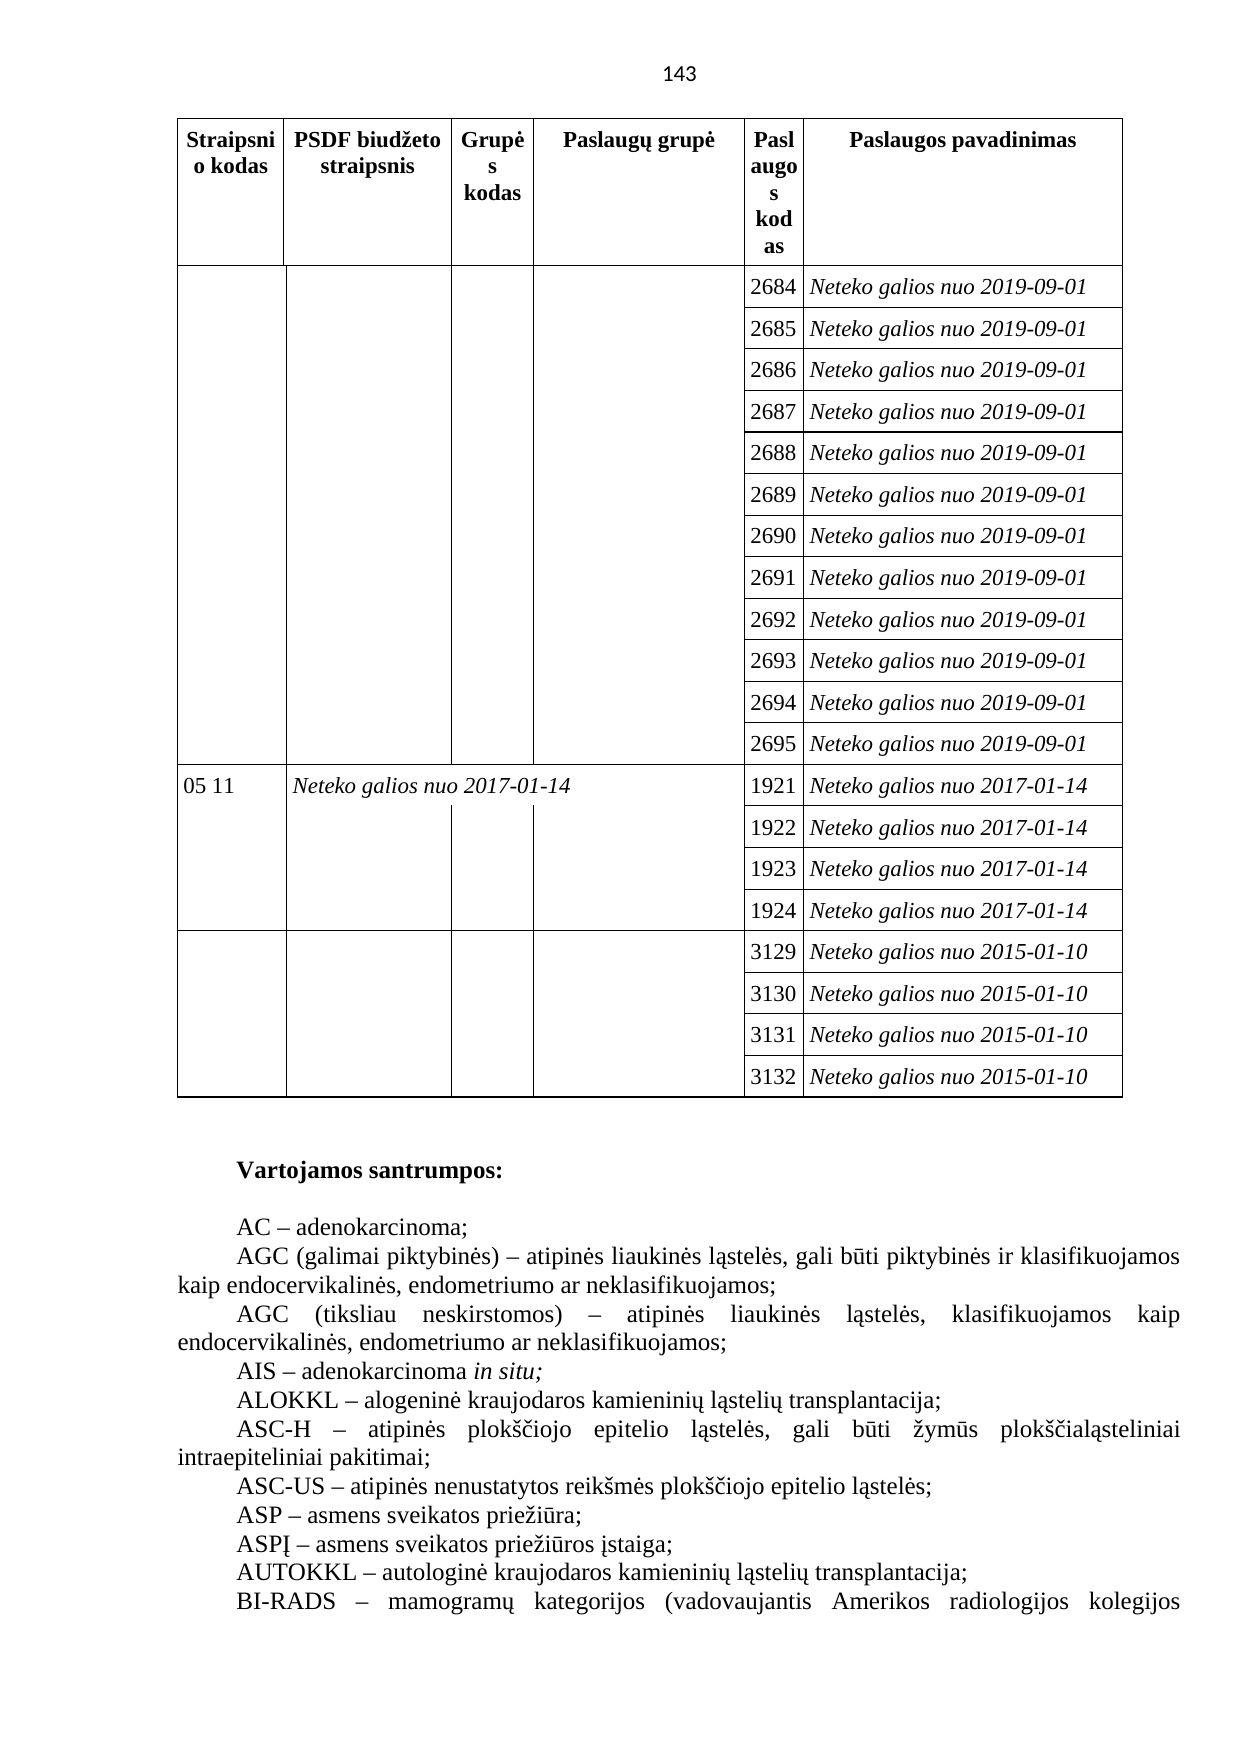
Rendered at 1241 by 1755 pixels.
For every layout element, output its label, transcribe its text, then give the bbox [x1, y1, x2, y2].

table_cell [452, 348, 533, 390]
table_cell Neteko galios nuo 2019-09-01 [804, 474, 1122, 514]
table_header Grupės kodas [452, 119, 533, 265]
table_cell [452, 1013, 533, 1055]
text AUTOKKL – autologinė kraujodaros kamieninių ląstelių transplantacija; [177, 1557, 1181, 1586]
table_cell [178, 390, 286, 431]
text AGC (tiksliau neskirstomos) – atipinės liaukinės ląstelės, klasifikuojamos kaip endocervikalinės, endometriumo ar neklasifikuojamos; [177, 1299, 1181, 1356]
table_cell [452, 431, 533, 473]
table_cell Neteko galios nuo 2015-01-10 [804, 1056, 1122, 1096]
table_cell [534, 266, 744, 307]
table_cell [534, 639, 744, 681]
table_cell [178, 972, 286, 1013]
table_cell [287, 307, 451, 348]
table_cell [287, 931, 451, 1096]
text Vartojamos santrumpos: [177, 1155, 1181, 1184]
table_cell 1923 [745, 848, 803, 888]
table_cell [287, 847, 451, 888]
table_cell Neteko galios nuo 2017-01-14 [804, 806, 1122, 847]
table_cell Neteko galios nuo 2017-01-14 [804, 890, 1122, 930]
table_cell Neteko galios nuo 2019-09-01 [804, 640, 1122, 681]
table_header PSDF biudžeto straipsnis [284, 119, 451, 265]
table_cell 2687 [745, 391, 803, 431]
table_cell [534, 431, 744, 473]
table_cell [287, 681, 451, 722]
table_cell 2691 [745, 557, 803, 598]
table_cell Neteko galios nuo 2019-09-01 [804, 682, 1122, 722]
text AC – adenokarcinoma; [177, 1212, 1181, 1241]
table_cell 05 11 [178, 765, 286, 805]
table_cell [534, 889, 744, 930]
table_cell [452, 931, 533, 972]
table_cell [452, 639, 533, 681]
text ASC-US – atipinės nenustatytos reikšmės plokščiojo epitelio ląstelės; [177, 1471, 1181, 1500]
table_cell 1921 [745, 765, 803, 805]
text ALOKKL – alogeninė kraujodaros kamieninių ląstelių transplantacija; [177, 1385, 1181, 1414]
table_cell [452, 889, 533, 930]
table_cell [178, 307, 286, 348]
table_cell [452, 307, 533, 348]
table_header Paslaugos pavadinimas [804, 119, 1122, 265]
table_cell [287, 473, 451, 514]
table_cell 2685 [745, 308, 803, 348]
table_cell Neteko galios nuo 2019-09-01 [804, 723, 1122, 764]
table_cell [452, 515, 533, 556]
table_cell [534, 1055, 744, 1096]
table_cell 2686 [745, 349, 803, 390]
text BI-RADS – mamogramų kategorijos (vadovaujantis Amerikos radiologijos kolegijos [177, 1586, 1181, 1615]
table_cell [452, 681, 533, 722]
table_cell [452, 473, 533, 514]
table_cell [534, 805, 744, 847]
table_cell 3130 [745, 973, 803, 1013]
table_cell 3131 [745, 1014, 803, 1055]
table_cell [178, 266, 286, 307]
table_header Paslaugų grupė [534, 119, 744, 265]
table_cell [178, 639, 286, 681]
table_cell [452, 556, 533, 598]
table_cell [534, 847, 744, 888]
table_cell Neteko galios nuo 2019-09-01 [804, 557, 1122, 598]
table_cell [452, 1055, 533, 1096]
table_cell 2690 [745, 516, 803, 556]
table_cell [178, 889, 286, 930]
table_cell [452, 390, 533, 431]
table_header Straipsnio kodas [178, 119, 283, 265]
table_cell [178, 515, 286, 556]
table_cell Neteko galios nuo 2019-09-01 [804, 266, 1122, 307]
table_cell Neteko galios nuo 2017-01-14 [804, 848, 1122, 888]
table_cell Neteko galios nuo 2019-09-01 [804, 308, 1122, 348]
table_cell [178, 805, 286, 847]
table_cell [452, 266, 533, 307]
table_cell [178, 1013, 286, 1055]
table_cell [287, 348, 451, 390]
table_cell [452, 805, 533, 847]
table_cell [534, 348, 744, 390]
table_cell 2684 [745, 266, 803, 307]
table_cell 2692 [745, 599, 803, 639]
table_cell [287, 639, 451, 681]
table_cell [287, 390, 451, 431]
table_cell [534, 722, 744, 764]
table_cell [534, 681, 744, 722]
table_cell Neteko galios nuo 2015-01-10 [804, 973, 1122, 1013]
table_cell Neteko galios nuo 2019-09-01 [804, 391, 1122, 431]
table_cell [287, 805, 451, 847]
table_cell [534, 473, 744, 514]
table_cell [452, 847, 533, 888]
table_cell 2693 [745, 640, 803, 681]
table_cell Neteko galios nuo 2019-09-01 [804, 516, 1122, 556]
table_cell Neteko galios nuo 2017-01-14 [287, 765, 744, 805]
text AIS – adenokarcinoma in situ; [177, 1356, 1181, 1385]
table_cell [534, 598, 744, 639]
table_cell [287, 266, 451, 307]
table_cell 2694 [745, 682, 803, 722]
table_cell Neteko galios nuo 2015-01-10 [804, 1014, 1122, 1055]
table_cell [534, 556, 744, 598]
table_cell [178, 1055, 286, 1096]
table_cell [178, 473, 286, 514]
table_cell [534, 390, 744, 431]
text ASP – asmens sveikatos priežiūra; [177, 1500, 1181, 1529]
table_cell [178, 681, 286, 722]
table_cell Neteko galios nuo 2015-01-10 [804, 931, 1122, 972]
table_cell [178, 431, 286, 473]
table_cell 3132 [745, 1056, 803, 1096]
table_cell [178, 931, 286, 972]
table_cell [452, 722, 533, 764]
table_cell 3129 [745, 931, 803, 972]
table_cell 1922 [745, 806, 803, 847]
table_cell Neteko galios nuo 2017-01-14 [804, 765, 1122, 805]
table_cell [178, 722, 286, 764]
table_cell [178, 556, 286, 598]
table_cell Neteko galios nuo 2019-09-01 [804, 349, 1122, 390]
table_cell [178, 847, 286, 888]
table_cell [287, 889, 451, 930]
table_cell [287, 431, 451, 473]
table_cell [287, 598, 451, 639]
table_cell 1924 [745, 890, 803, 930]
table_cell [287, 556, 451, 598]
text AGC (galimai piktybinės) – atipinės liaukinės ląstelės, gali būti piktybinės ir klasifikuojamos kaip endocervikalinės, endometriumo ar neklasifikuojamos; [177, 1241, 1181, 1299]
text ASC-H – atipinės plokščiojo epitelio ląstelės, gali būti žymūs plokščialąsteliniai intraepiteliniai pakitimai; [177, 1414, 1181, 1471]
table_cell [287, 515, 451, 556]
table_header Paslaugos kodas [745, 119, 803, 265]
table_cell Neteko galios nuo 2019-09-01 [804, 599, 1122, 639]
table_cell Neteko galios nuo 2019-09-01 [804, 433, 1122, 473]
table_cell [287, 722, 451, 764]
table_cell [534, 931, 744, 1055]
table_cell 2695 [745, 723, 803, 764]
table_cell [452, 972, 533, 1013]
table_cell [452, 598, 533, 639]
table_cell [178, 348, 286, 390]
table_cell 2689 [745, 474, 803, 514]
table_cell 2688 [745, 433, 803, 473]
table_cell [178, 598, 286, 639]
table_cell [534, 307, 744, 348]
text ASPĮ – asmens sveikatos priežiūros įstaiga; [177, 1529, 1181, 1557]
table_cell [534, 515, 744, 556]
